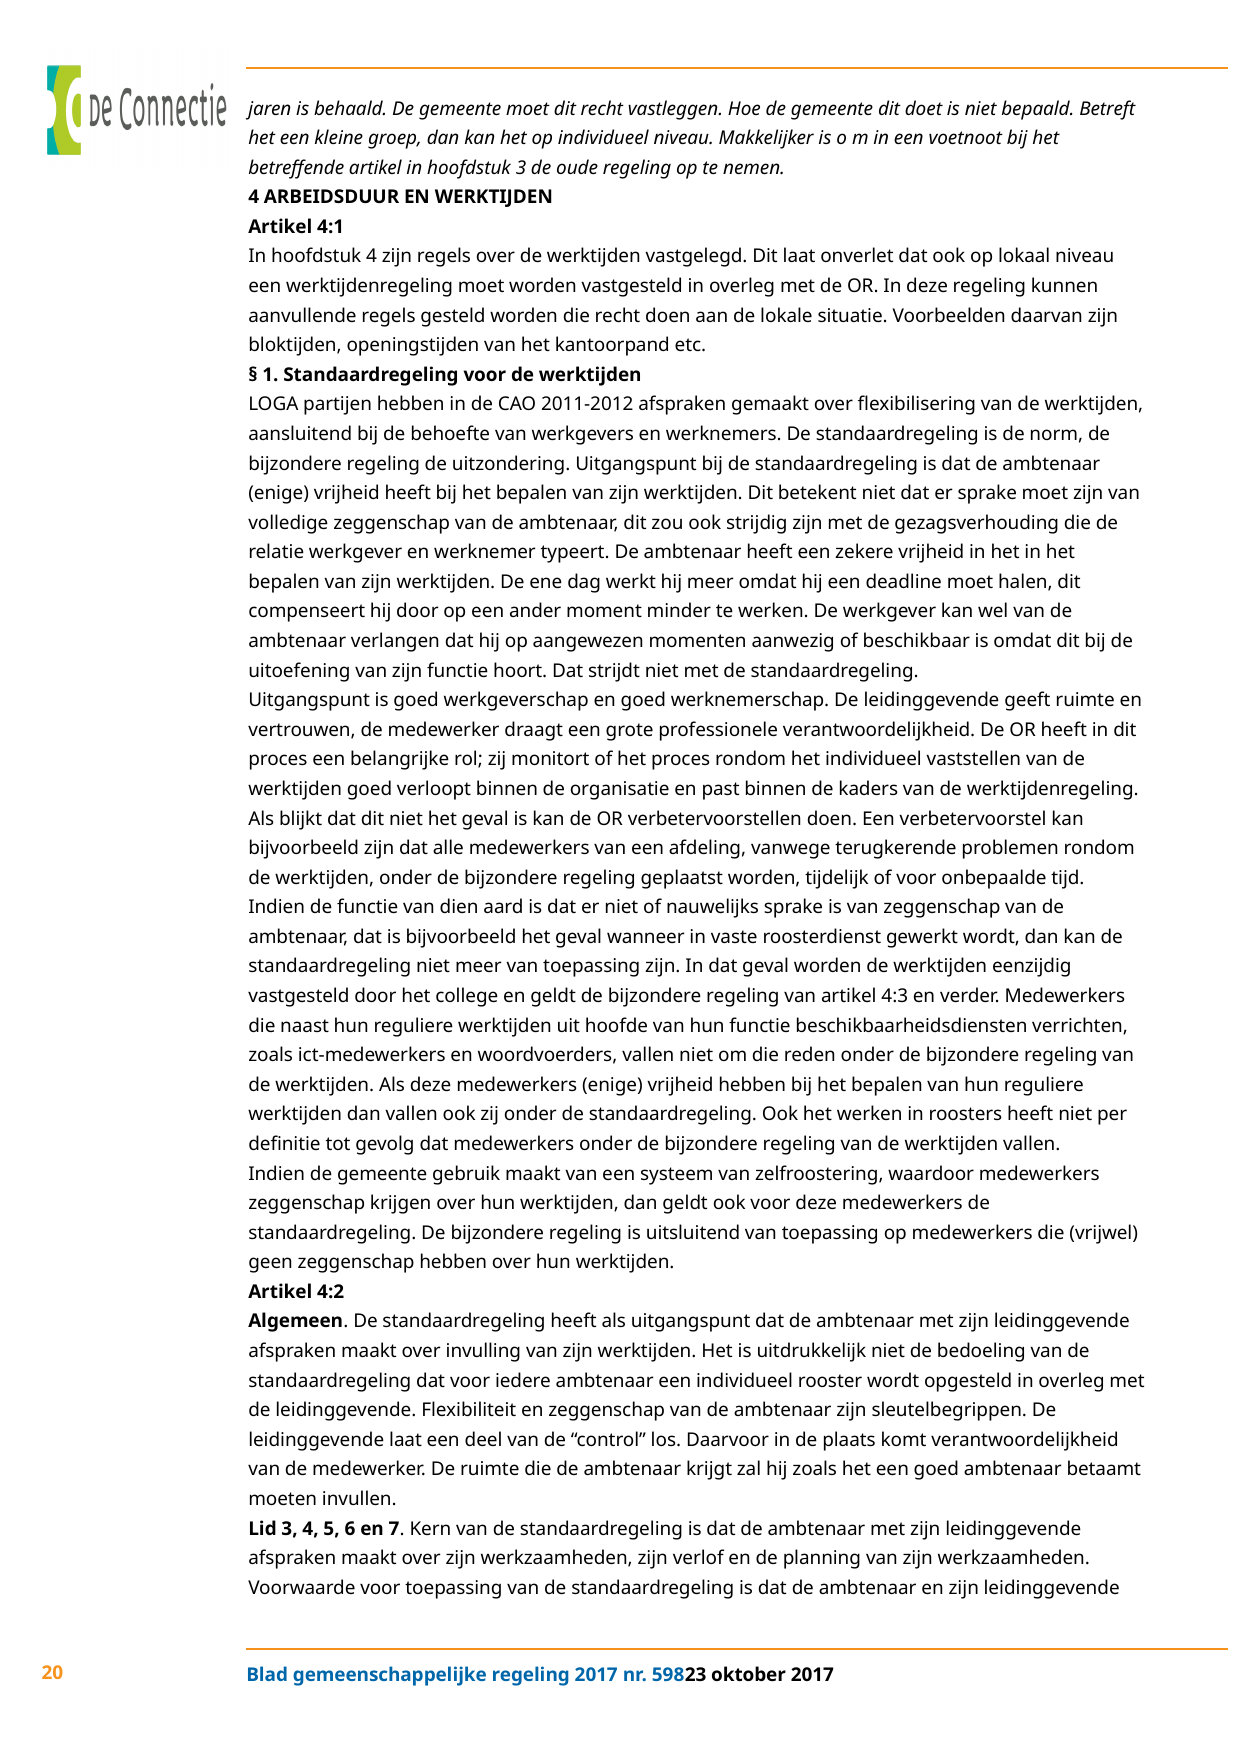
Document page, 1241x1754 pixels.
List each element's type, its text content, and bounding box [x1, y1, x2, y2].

text jaren is behaald. De gemeente moet dit recht vastleggen. Hoe de gemeente dit doet is niet bepaald. Betreft het een kleine groep, dan kan het op individueel niveau. Makkelijker is o m in een voetnoot bij het betreffende artikel in hoofdstuk 3 de oude regeling op te nemen. [248, 95, 1152, 180]
text Artikel 4:1 [248, 213, 1152, 239]
text § 1. Standaardregeling voor de werktijden [248, 361, 1152, 387]
picture [41, 47, 231, 172]
text 4 ARBEIDSDUUR EN WERKTIJDEN [248, 183, 1152, 209]
text Algemeen. De standaardregeling heeft als uitgangspunt dat de ambtenaar met zijn leidinggevende afspraken maakt over invulling van zijn werktijden. Het is uitdrukkelijk niet de bedoeling van de standaardregeling dat voor iedere ambtenaar een individueel rooster wordt opgesteld in overleg met de leidinggevende. Flexibiliteit en zeggenschap van de ambtenaar zijn sleutelbegrippen. De leidinggevende laat een deel van de “control” los. Daarvoor in de plaats komt verantwoordelijkheid van de medewerker. De ruimte die de ambtenaar krijgt zal hij zoals het een goed ambtenaar betaamt moeten invullen. [248, 1308, 1152, 1511]
text Artikel 4:2 [248, 1278, 1152, 1304]
text LOGA partijen hebben in de CAO 2011-2012 afspraken gemaakt over flexibilisering van de werktijden, aansluitend bij de behoefte van werkgevers en werknemers. De standaardregeling is de norm, de bijzondere regeling de uitzondering. Uitgangspunt bij de standaardregeling is dat de ambtenaar (enige) vrijheid heeft bij het bepalen van zijn werktijden. Dit betekent niet dat er sprake moet zijn van volledige zeggenschap van de ambtenaar, dit zou ook strijdig zijn met de gezagsverhouding die de relatie werkgever en werknemer typeert. De ambtenaar heeft een zekere vrijheid in het in het bepalen van zijn werktijden. De ene dag werkt hij meer omdat hij een deadline moet halen, dit compenseert hij door op een ander moment minder te werken. De werkgever kan wel van de ambtenaar verlangen dat hij op aangewezen momenten aanwezig of beschikbaar is omdat dit bij de uitoefening van zijn functie hoort. Dat strijdt niet met de standaardregeling. [248, 391, 1152, 683]
text Lid 3, 4, 5, 6 en 7. Kern van de standaardregeling is dat de ambtenaar met zijn leidinggevende afspraken maakt over zijn werkzaamheden, zijn verlof en de planning van zijn werkzaamheden. Voorwaarde voor toepassing van de standaardregeling is dat de ambtenaar en zijn leidinggevende [248, 1515, 1152, 1600]
text Indien de functie van dien aard is dat er niet of nauwelijks sprake is van zeggenschap van de ambtenaar, dat is bijvoorbeeld het geval wanneer in vaste roosterdienst gewerkt wordt, dan kan de standaardregeling niet meer van toepassing zijn. In dat geval worden de werktijden eenzijdig vastgesteld door het college en geldt de bijzondere regeling van artikel 4:3 en verder. Medewerkers die naast hun reguliere werktijden uit hoofde van hun functie beschikbaarheidsdiensten verrichten, zoals ict-medewerkers en woordvoerders, vallen niet om die reden onder de bijzondere regeling van de werktijden. Als deze medewerkers (enige) vrijheid hebben bij het bepalen van hun reguliere werktijden dan vallen ook zij onder de standaardregeling. Ook het werken in roosters heeft niet per definitie tot gevolg dat medewerkers onder de bijzondere regeling van de werktijden vallen. [248, 893, 1152, 1156]
text Indien de gemeente gebruik maakt van een systeem van zelfroostering, waardoor medewerkers zeggenschap krijgen over hun werktijden, dan geldt ook voor deze medewerkers de standaardregeling. De bijzondere regeling is uitsluitend van toepassing op medewerkers die (vrijwel) geen zeggenschap hebben over hun werktijden. [248, 1160, 1152, 1274]
text Uitgangspunt is goed werkgeverschap en goed werknemerschap. De leidinggevende geeft ruimte en vertrouwen, de medewerker draagt een grote professionele verantwoordelijkheid. De OR heeft in dit proces een belangrijke rol; zij monitort of het proces rondom het individueel vaststellen van de werktijden goed verloopt binnen de organisatie en past binnen de kaders van de werktijdenregeling. Als blijkt dat dit niet het geval is kan de OR verbetervoorstellen doen. Een verbetervoorstel kan bijvoorbeeld zijn dat alle medewerkers van een afdeling, vanwege terugkerende problemen rondom de werktijden, onder de bijzondere regeling geplaatst worden, tijdelijk of voor onbepaalde tijd. [248, 686, 1152, 890]
text In hoofdstuk 4 zijn regels over de werktijden vastgelegd. Dit laat onverlet dat ook op lokaal niveau een werktijdenregeling moet worden vastgesteld in overleg met de OR. In deze regeling kunnen aanvullende regels gesteld worden die recht doen aan de lokale situatie. Voorbeelden daarvan zijn bloktijden, openingstijden van het kantoorpand etc. [248, 243, 1152, 357]
